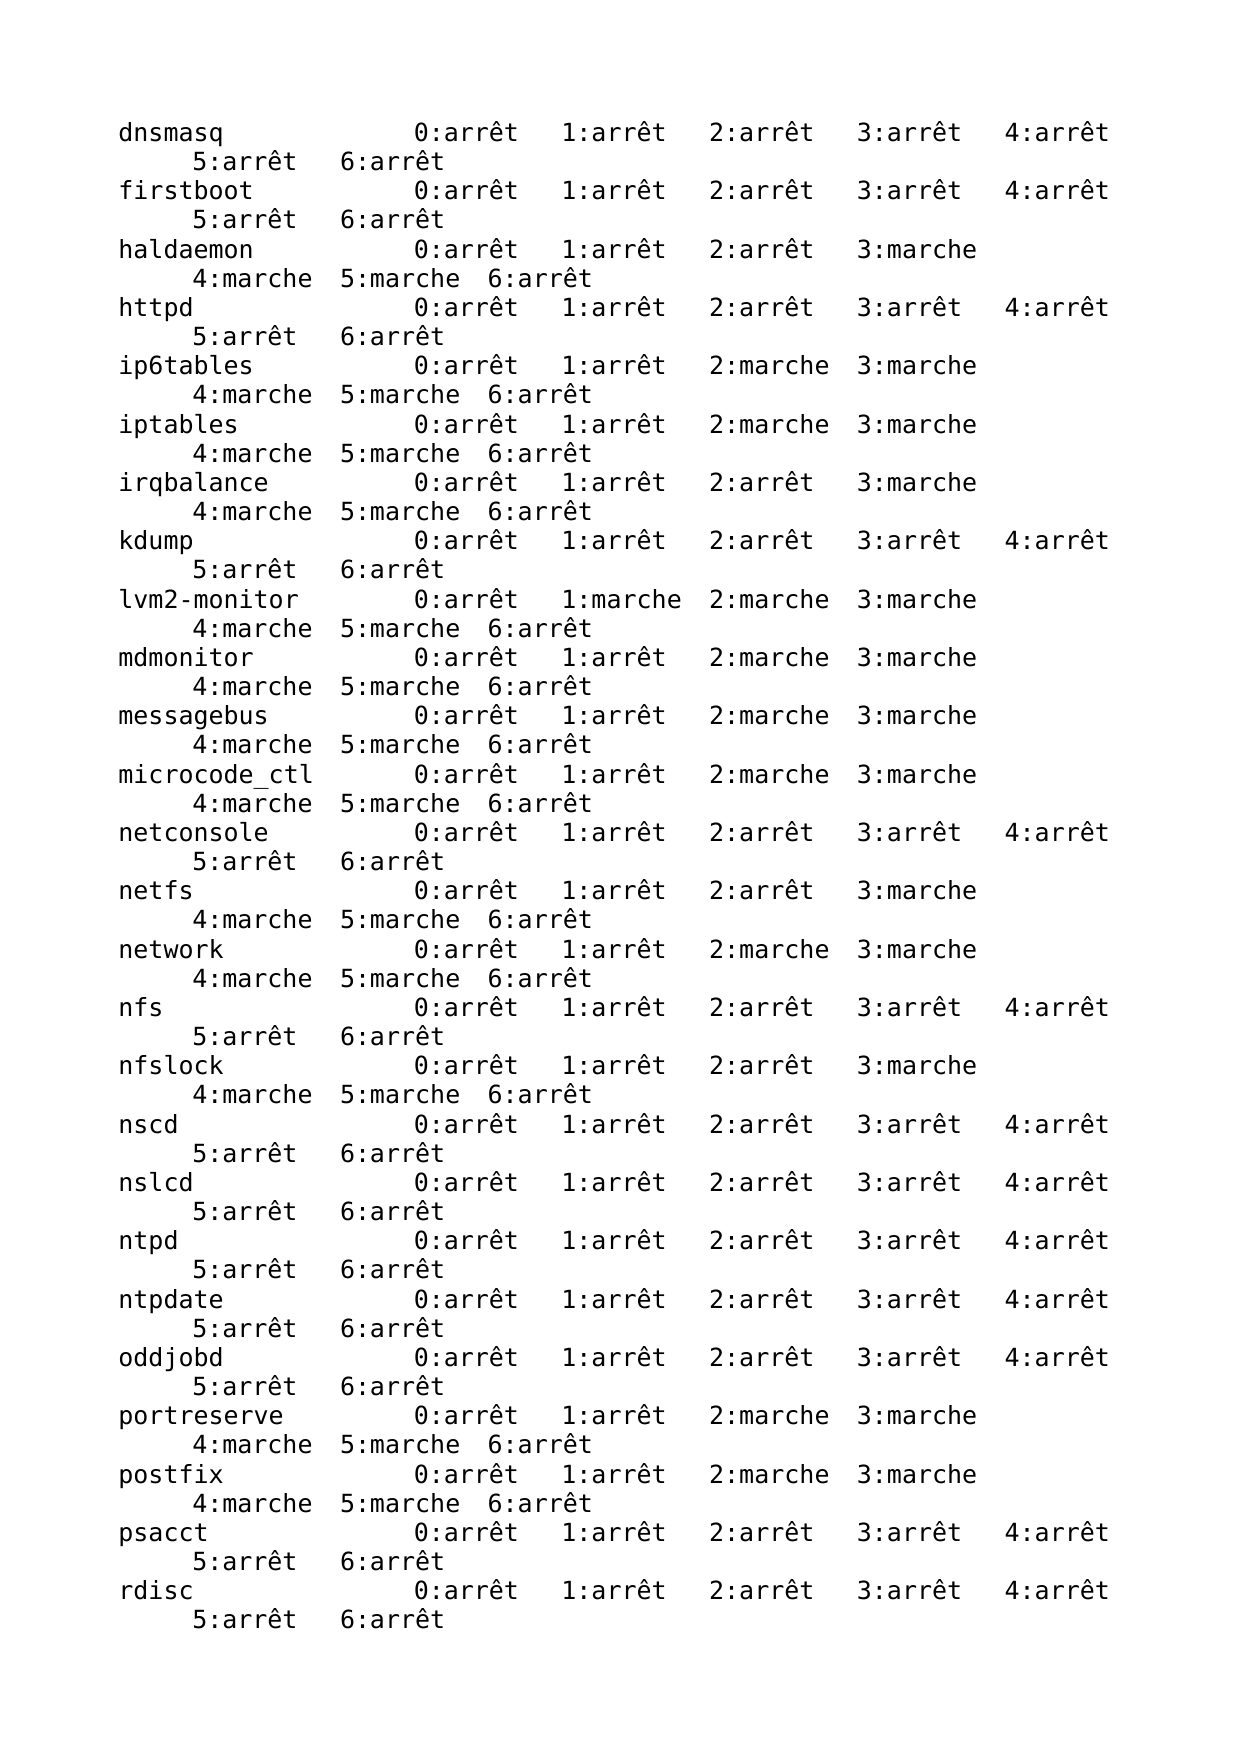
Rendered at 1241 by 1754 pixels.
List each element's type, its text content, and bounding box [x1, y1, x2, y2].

text dnsmasq 0:arrêt 1:arrêt 2:arrêt 3:arrêt 4:arrêt 5:arrêt 6:arrêt firstboot 0:arrêt 1:arrêt 2:arrêt 3:arrêt 4:arrêt 5:arrêt 6:arrêt haldaemon 0:arrêt 1:arrêt 2:arrêt 3:marche 4:marche 5:marche 6:arrêt httpd 0:arrêt 1:arrêt 2:arrêt 3:arrêt 4:arrêt 5:arrêt 6:arrêt ip6tables 0:arrêt 1:arrêt 2:marche 3:marche 4:marche 5:marche 6:arrêt iptables 0:arrêt 1:arrêt 2:marche 3:marche 4:marche 5:marche 6:arrêt irqbalance 0:arrêt 1:arrêt 2:arrêt 3:marche 4:marche 5:marche 6:arrêt kdump 0:arrêt 1:arrêt 2:arrêt 3:arrêt 4:arrêt 5:arrêt 6:arrêt lvm2-monitor 0:arrêt 1:marche 2:marche 3:marche 4:marche 5:marche 6:arrêt mdmonitor 0:arrêt 1:arrêt 2:marche 3:marche 4:marche 5:marche 6:arrêt messagebus 0:arrêt 1:arrêt 2:marche 3:marche 4:marche 5:marche 6:arrêt microcode_ctl 0:arrêt 1:arrêt 2:marche 3:marche 4:marche 5:marche 6:arrêt netconsole 0:arrêt 1:arrêt 2:arrêt 3:arrêt 4:arrêt 5:arrêt 6:arrêt netfs 0:arrêt 1:arrêt 2:arrêt 3:marche 4:marche 5:marche 6:arrêt network 0:arrêt 1:arrêt 2:marche 3:marche 4:marche 5:marche 6:arrêt nfs 0:arrêt 1:arrêt 2:arrêt 3:arrêt 4:arrêt 5:arrêt 6:arrêt nfslock 0:arrêt 1:arrêt 2:arrêt 3:marche 4:marche 5:marche 6:arrêt nscd 0:arrêt 1:arrêt 2:arrêt 3:arrêt 4:arrêt 5:arrêt 6:arrêt nslcd 0:arrêt 1:arrêt 2:arrêt 3:arrêt 4:arrêt 5:arrêt 6:arrêt ntpd 0:arrêt 1:arrêt 2:arrêt 3:arrêt 4:arrêt 5:arrêt 6:arrêt ntpdate 0:arrêt 1:arrêt 2:arrêt 3:arrêt 4:arrêt 5:arrêt 6:arrêt oddjobd 0:arrêt 1:arrêt 2:arrêt 3:arrêt 4:arrêt 5:arrêt 6:arrêt portreserve 0:arrêt 1:arrêt 2:marche 3:marche 4:marche 5:marche 6:arrêt postfix 0:arrêt 1:arrêt 2:marche 3:marche 4:marche 5:marche 6:arrêt psacct 0:arrêt 1:arrêt 2:arrêt 3:arrêt 4:arrêt 5:arrêt 6:arrêt rdisc 0:arrêt 1:arrêt 2:arrêt 3:arrêt 4:arrêt 5:arrêt 6:arrêt [118, 118, 1122, 1635]
